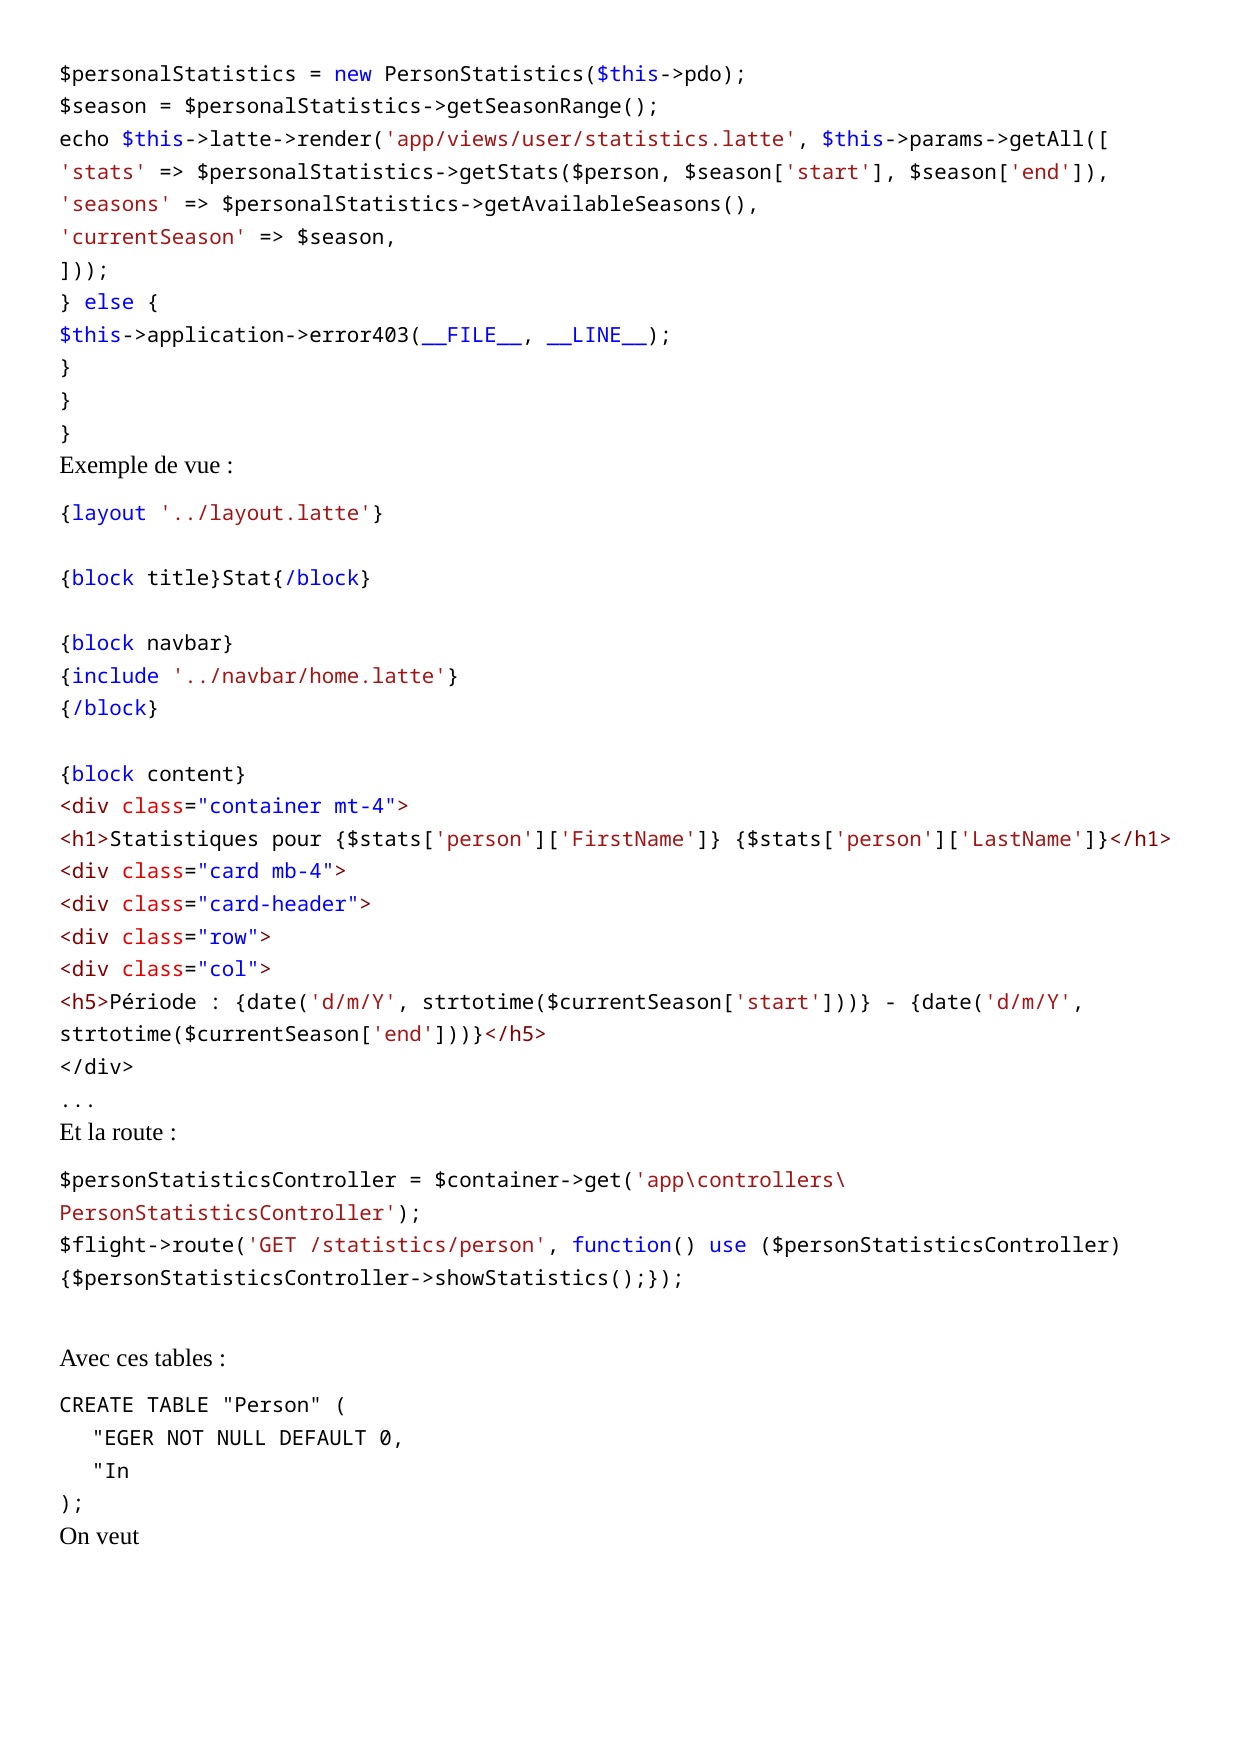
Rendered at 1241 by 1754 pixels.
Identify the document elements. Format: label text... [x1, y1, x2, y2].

text echo $this->latte->render('app/views/user/statistics.latte', $this->params->getAll([ [59, 124, 1181, 153]
text ); [59, 1488, 1181, 1517]
text $personalStatistics = new PersonStatistics($this->pdo); [59, 59, 1181, 87]
text $this->application->error403(__FILE__, __LINE__); [59, 320, 1181, 348]
text {block content} [59, 759, 1181, 787]
text </div> [59, 1052, 1181, 1081]
text "EGER NOT NULL DEFAULT 0, [59, 1423, 1181, 1452]
text <h1>Statistiques pour {$stats['person']['FirstName']} {$stats['person']['LastName']}</h1> [59, 824, 1181, 852]
text {block title}Stat{/block} [59, 563, 1181, 592]
text <div class="row"> [59, 922, 1181, 950]
text $flight->route('GET /statistics/person', function() use ($personStatisticsController) {$personStatisticsController->showStatistics();}); [59, 1230, 1181, 1291]
text 'seasons' => $personalStatistics->getAvailableSeasons(), [59, 189, 1181, 218]
text } [59, 418, 1181, 446]
text ])); [59, 255, 1181, 283]
text <div class="col"> [59, 954, 1181, 983]
text $season = $personalStatistics->getSeasonRange(); [59, 92, 1181, 120]
text } [59, 385, 1181, 413]
text 'currentSeason' => $season, [59, 222, 1181, 251]
text Exemple de vue : [59, 450, 1181, 479]
text {include '../navbar/home.latte'} [59, 661, 1181, 689]
text } [59, 352, 1181, 381]
text 'stats' => $personalStatistics->getStats($person, $season['start'], $season['end']), [59, 157, 1181, 185]
text $personStatisticsController = $container->get('app\controllers\PersonStatisticsController'); [59, 1165, 1181, 1226]
text } else { [59, 287, 1181, 316]
text "In [59, 1456, 1181, 1484]
text Avec ces tables : [59, 1343, 1181, 1372]
text ... [59, 1085, 1181, 1113]
text {block navbar} [59, 628, 1181, 657]
text <div class="container mt-4"> [59, 791, 1181, 820]
text On veut [59, 1521, 1181, 1550]
text {layout '../layout.latte'} [59, 498, 1181, 526]
text <div class="card mb-4"> [59, 857, 1181, 885]
text CREATE TABLE "Person" ( [59, 1391, 1181, 1419]
text <h5>Période : {date('d/m/Y', strtotime($currentSeason['start']))} - {date('d/m/Y', strtotime($currentSeason['end']))}</h5> [59, 987, 1181, 1048]
text {/block} [59, 693, 1181, 722]
text Et la route : [59, 1117, 1181, 1146]
text <div class="card-header"> [59, 889, 1181, 918]
